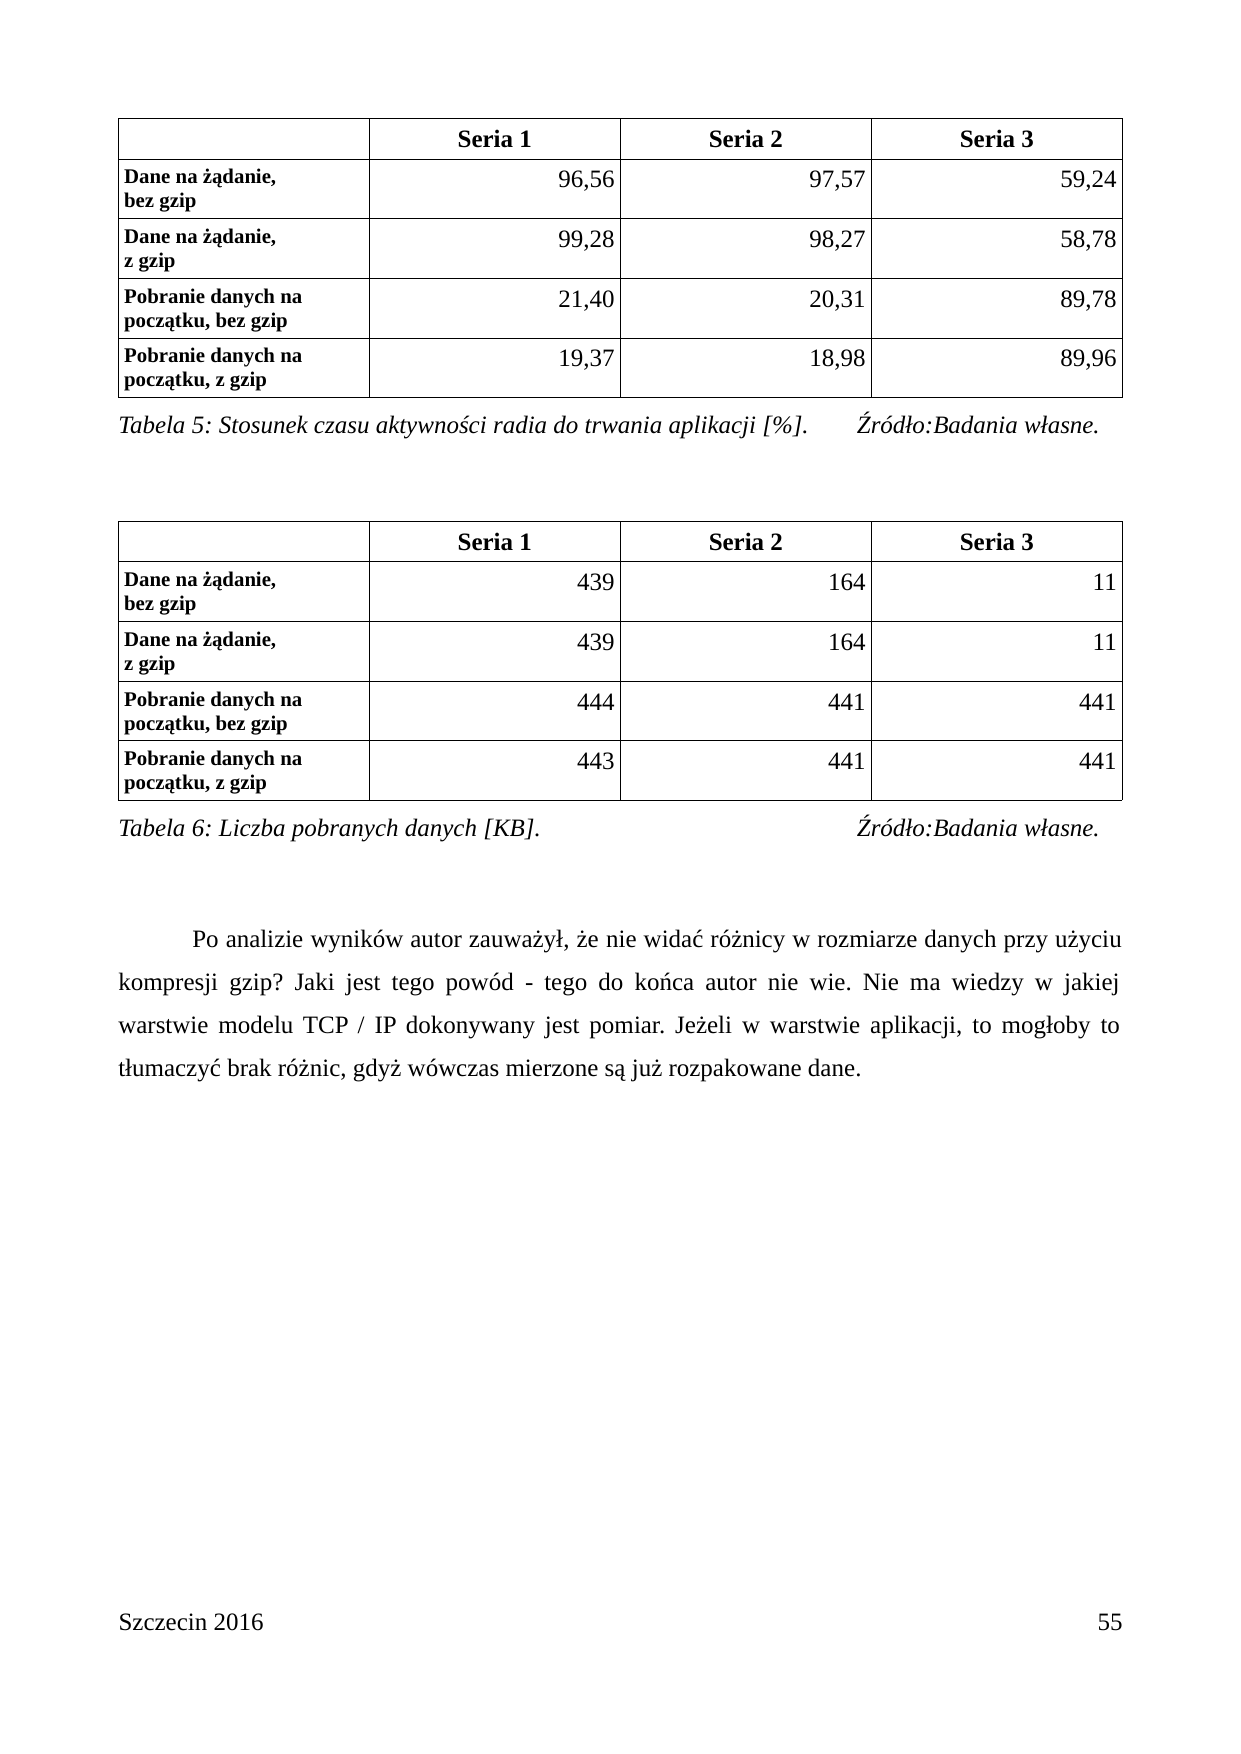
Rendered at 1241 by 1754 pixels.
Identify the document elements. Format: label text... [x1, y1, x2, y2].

text Po analizie wyników autor zauważył, że nie widać różnicy w rozmiarze danych przy użyciu kompresji gzip? Jaki jest tego powód - tego do końca autor nie wie. Nie ma wiedzy w jakiej warstwie modelu TCP / IP dokonywany jest pomiar. Jeżeli w warstwie aplikacji, to mogłoby to tłumaczyć brak różnic, gdyż wówczas mierzone są już rozpakowane dane. [118, 924, 1122, 1082]
table_header Seria 3 [872, 119, 1122, 158]
table_cell Dane na żądanie, z gzip [119, 622, 369, 681]
table_cell 97,57 [621, 160, 871, 218]
table_cell 11 [872, 622, 1122, 681]
table_cell Pobranie danych na początku, bez gzip [119, 682, 369, 740]
table_cell 21,40 [370, 279, 620, 337]
table_cell 98,27 [621, 219, 871, 278]
table_header Seria 3 [872, 522, 1122, 561]
text Tabela 5: Stosunek czasu aktywności radia do trwania aplikacji [%]. Źródło:Badania własne. [118, 410, 1122, 438]
table_header Seria 2 [621, 522, 871, 561]
table_cell Dane na żądanie, z gzip [119, 219, 369, 278]
table_cell 441 [872, 741, 1122, 800]
table_cell 20,31 [621, 279, 871, 337]
table_cell 58,78 [872, 219, 1122, 278]
table_cell 439 [370, 562, 620, 621]
table_cell 441 [872, 682, 1122, 740]
table_cell 439 [370, 622, 620, 681]
table_cell Dane na żądanie, bez gzip [119, 160, 369, 218]
table_cell 164 [621, 622, 871, 681]
table_cell 164 [621, 562, 871, 621]
table_cell 441 [621, 682, 871, 740]
table_header Seria 1 [370, 522, 620, 561]
table_cell Pobranie danych na początku, bez gzip [119, 279, 369, 337]
table_cell 441 [621, 741, 871, 800]
table_cell 443 [370, 741, 620, 800]
table_header Seria 2 [621, 119, 871, 158]
table_cell 89,78 [872, 279, 1122, 337]
table_header [119, 119, 369, 158]
table_cell 96,56 [370, 160, 620, 218]
table_cell Dane na żądanie, bez gzip [119, 562, 369, 621]
table_header [119, 522, 369, 561]
table_cell 99,28 [370, 219, 620, 278]
table_header Seria 1 [370, 119, 620, 158]
table_cell 59,24 [872, 160, 1122, 218]
table_cell 19,37 [370, 339, 620, 397]
table_cell 18,98 [621, 339, 871, 397]
table_cell Pobranie danych na początku, z gzip [119, 741, 369, 800]
table_cell 444 [370, 682, 620, 740]
table_cell Pobranie danych na początku, z gzip [119, 339, 369, 397]
table_cell 89,96 [872, 339, 1122, 397]
text Tabela 6: Liczba pobranych danych [KB]. Źródło:Badania własne. [118, 813, 1122, 841]
table_cell 11 [872, 562, 1122, 621]
